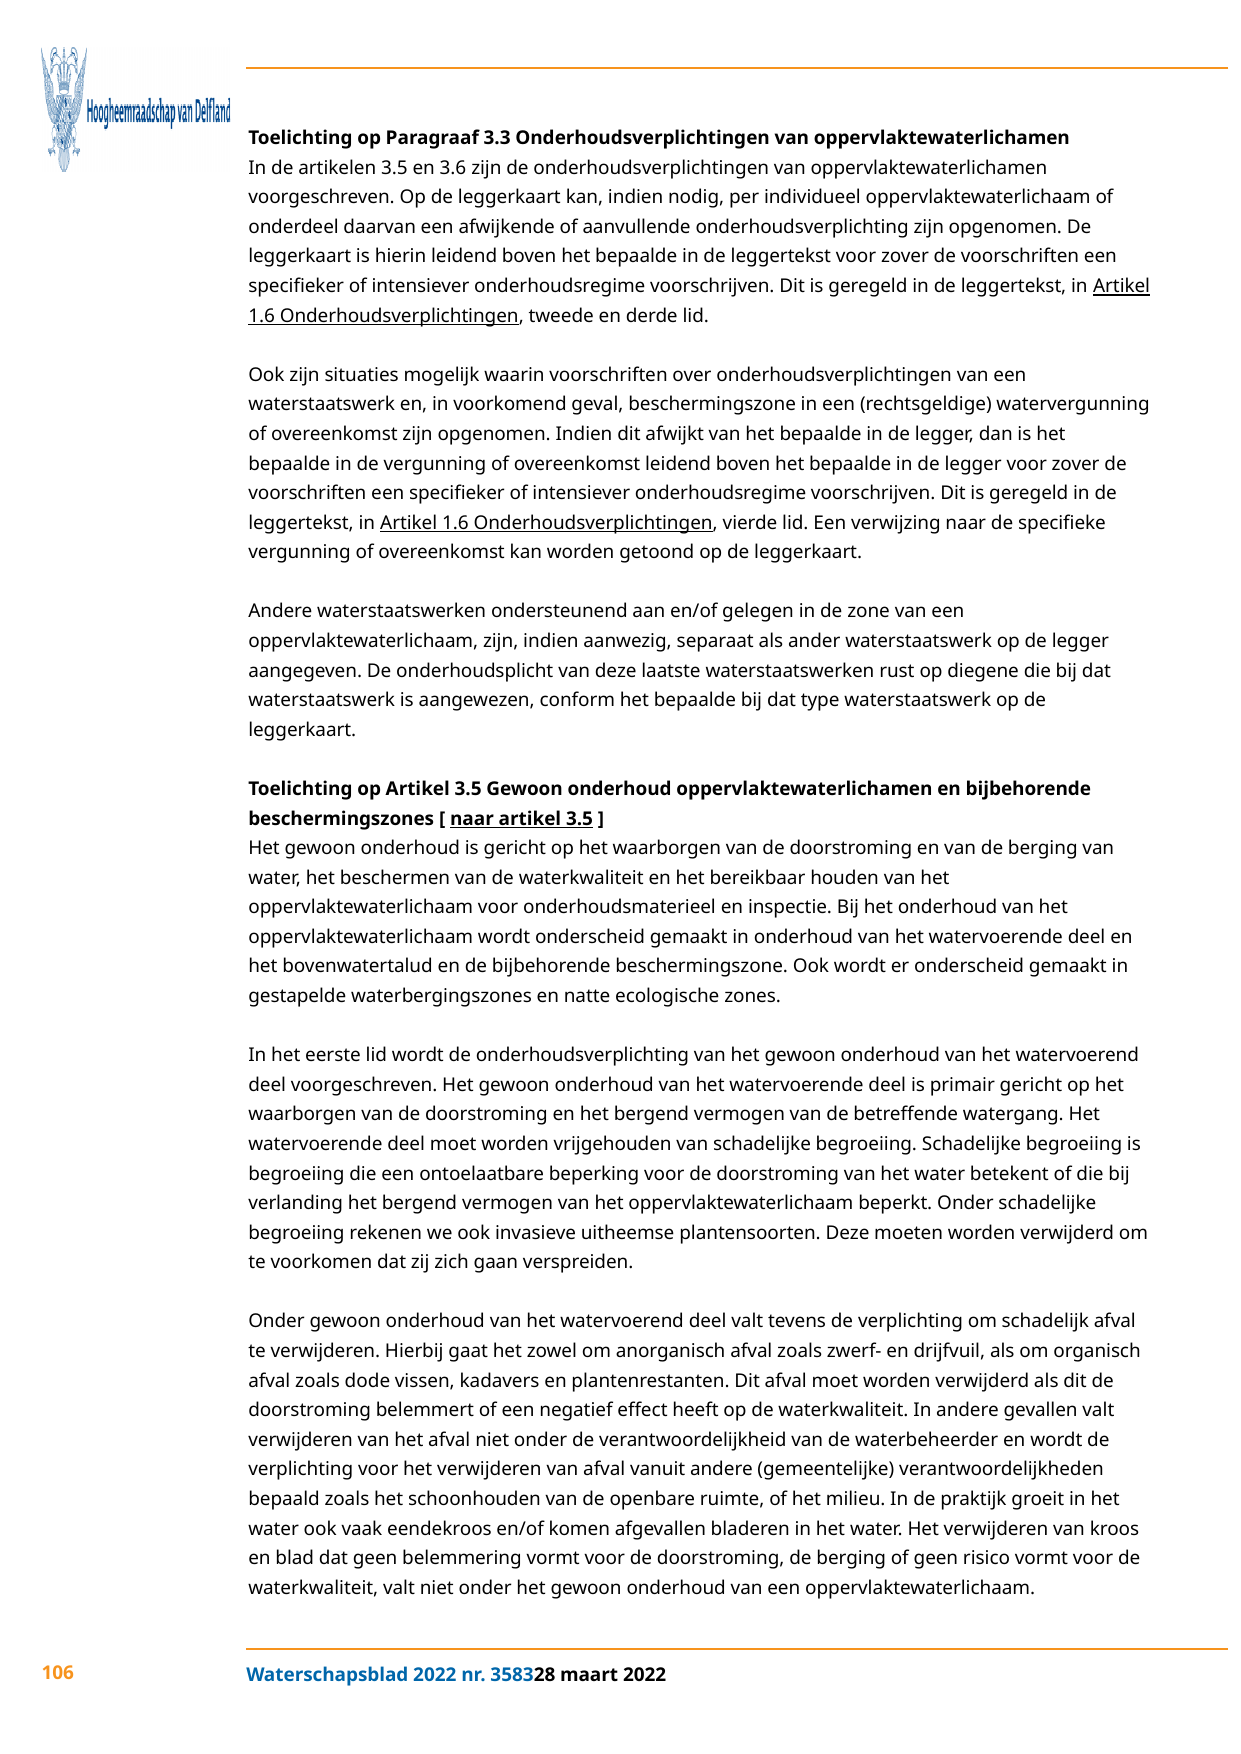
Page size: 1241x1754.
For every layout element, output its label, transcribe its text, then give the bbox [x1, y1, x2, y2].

text In de artikelen 3.5 en 3.6 zijn de onderhoudsverplichtingen van oppervlaktewaterlichamen voorgeschreven. Op de leggerkaart kan, indien nodig, per individueel oppervlaktewaterlichaam of onderdeel daarvan een afwijkende of aanvullende onderhoudsverplichting zijn opgenomen. De leggerkaart is hierin leidend boven het bepaalde in de leggertekst voor zover de voorschriften een specifieker of intensiever onderhoudsregime voorschrijven. Dit is geregeld in de leggertekst, in Artikel 1.6 Onderhoudsverplichtingen, tweede en derde lid. [248, 154, 1152, 328]
picture [41, 47, 231, 172]
text Toelichting op Artikel 3.5 Gewoon onderhoud oppervlaktewaterlichamen en bijbehorende beschermingszones [ naar artikel 3.5 ] [248, 775, 1152, 831]
text Toelichting op Paragraaf 3.3 Onderhoudsverplichtingen van oppervlaktewaterlichamen [248, 124, 1152, 150]
text Het gewoon onderhoud is gericht op het waarborgen van de doorstroming en van de berging van water, het beschermen van de waterkwaliteit en het bereikbaar houden van het oppervlaktewaterlichaam voor onderhoudsmaterieel en inspectie. Bij het onderhoud van het oppervlaktewaterlichaam wordt onderscheid gemaakt in onderhoud van het watervoerende deel en het bovenwatertalud en de bijbehorende beschermingszone. Ook wordt er onderscheid gemaakt in gestapelde waterbergingszones en natte ecologische zones. [248, 834, 1152, 1008]
text Onder gewoon onderhoud van het watervoerend deel valt tevens de verplichting om schadelijk afval te verwijderen. Hierbij gaat het zowel om anorganisch afval zoals zwerf- en drijfvuil, als om organisch afval zoals dode vissen, kadavers en plantenrestanten. Dit afval moet worden verwijderd als dit de doorstroming belemmert of een negatief effect heeft op de waterkwaliteit. In andere gevallen valt verwijderen van het afval niet onder de verantwoordelijkheid van de waterbeheerder en wordt de verplichting voor het verwijderen van afval vanuit andere (gemeentelijke) verantwoordelijkheden bepaald zoals het schoonhouden van de openbare ruimte, of het milieu. In de praktijk groeit in het water ook vaak eendekroos en/of komen afgevallen bladeren in het water. Het verwijderen van kroos en blad dat geen belemmering vormt voor de doorstroming, de berging of geen risico vormt voor de waterkwaliteit, valt niet onder het gewoon onderhoud van een oppervlaktewaterlichaam. [248, 1308, 1152, 1600]
text In het eerste lid wordt de onderhoudsverplichting van het gewoon onderhoud van het watervoerend deel voorgeschreven. Het gewoon onderhoud van het watervoerende deel is primair gericht op het waarborgen van de doorstroming en het bergend vermogen van de betreffende watergang. Het watervoerende deel moet worden vrijgehouden van schadelijke begroeiing. Schadelijke begroeiing is begroeiing die een ontoelaatbare beperking voor de doorstroming van het water betekent of die bij verlanding het bergend vermogen van het oppervlaktewaterlichaam beperkt. Onder schadelijke begroeiing rekenen we ook invasieve uitheemse plantensoorten. Deze moeten worden verwijderd om te voorkomen dat zij zich gaan verspreiden. [248, 1041, 1152, 1274]
text Ook zijn situaties mogelijk waarin voorschriften over onderhoudsverplichtingen van een waterstaatswerk en, in voorkomend geval, beschermingszone in een (rechtsgeldige) watervergunning of overeenkomst zijn opgenomen. Indien dit afwijkt van het bepaalde in de legger, dan is het bepaalde in de vergunning of overeenkomst leidend boven het bepaalde in de legger voor zover de voorschriften een specifieker of intensiever onderhoudsregime voorschrijven. Dit is geregeld in de leggertekst, in Artikel 1.6 Onderhoudsverplichtingen, vierde lid. Een verwijzing naar de specifieke vergunning of overeenkomst kan worden getoond op de leggerkaart. [248, 361, 1152, 564]
text Andere waterstaatswerken ondersteunend aan en/of gelegen in de zone van een oppervlaktewaterlichaam, zijn, indien aanwezig, separaat als ander waterstaatswerk op de legger aangegeven. De onderhoudsplicht van deze laatste waterstaatswerken rust op diegene die bij dat waterstaatswerk is aangewezen, conform het bepaalde bij dat type waterstaatswerk op de leggerkaart. [248, 598, 1152, 742]
